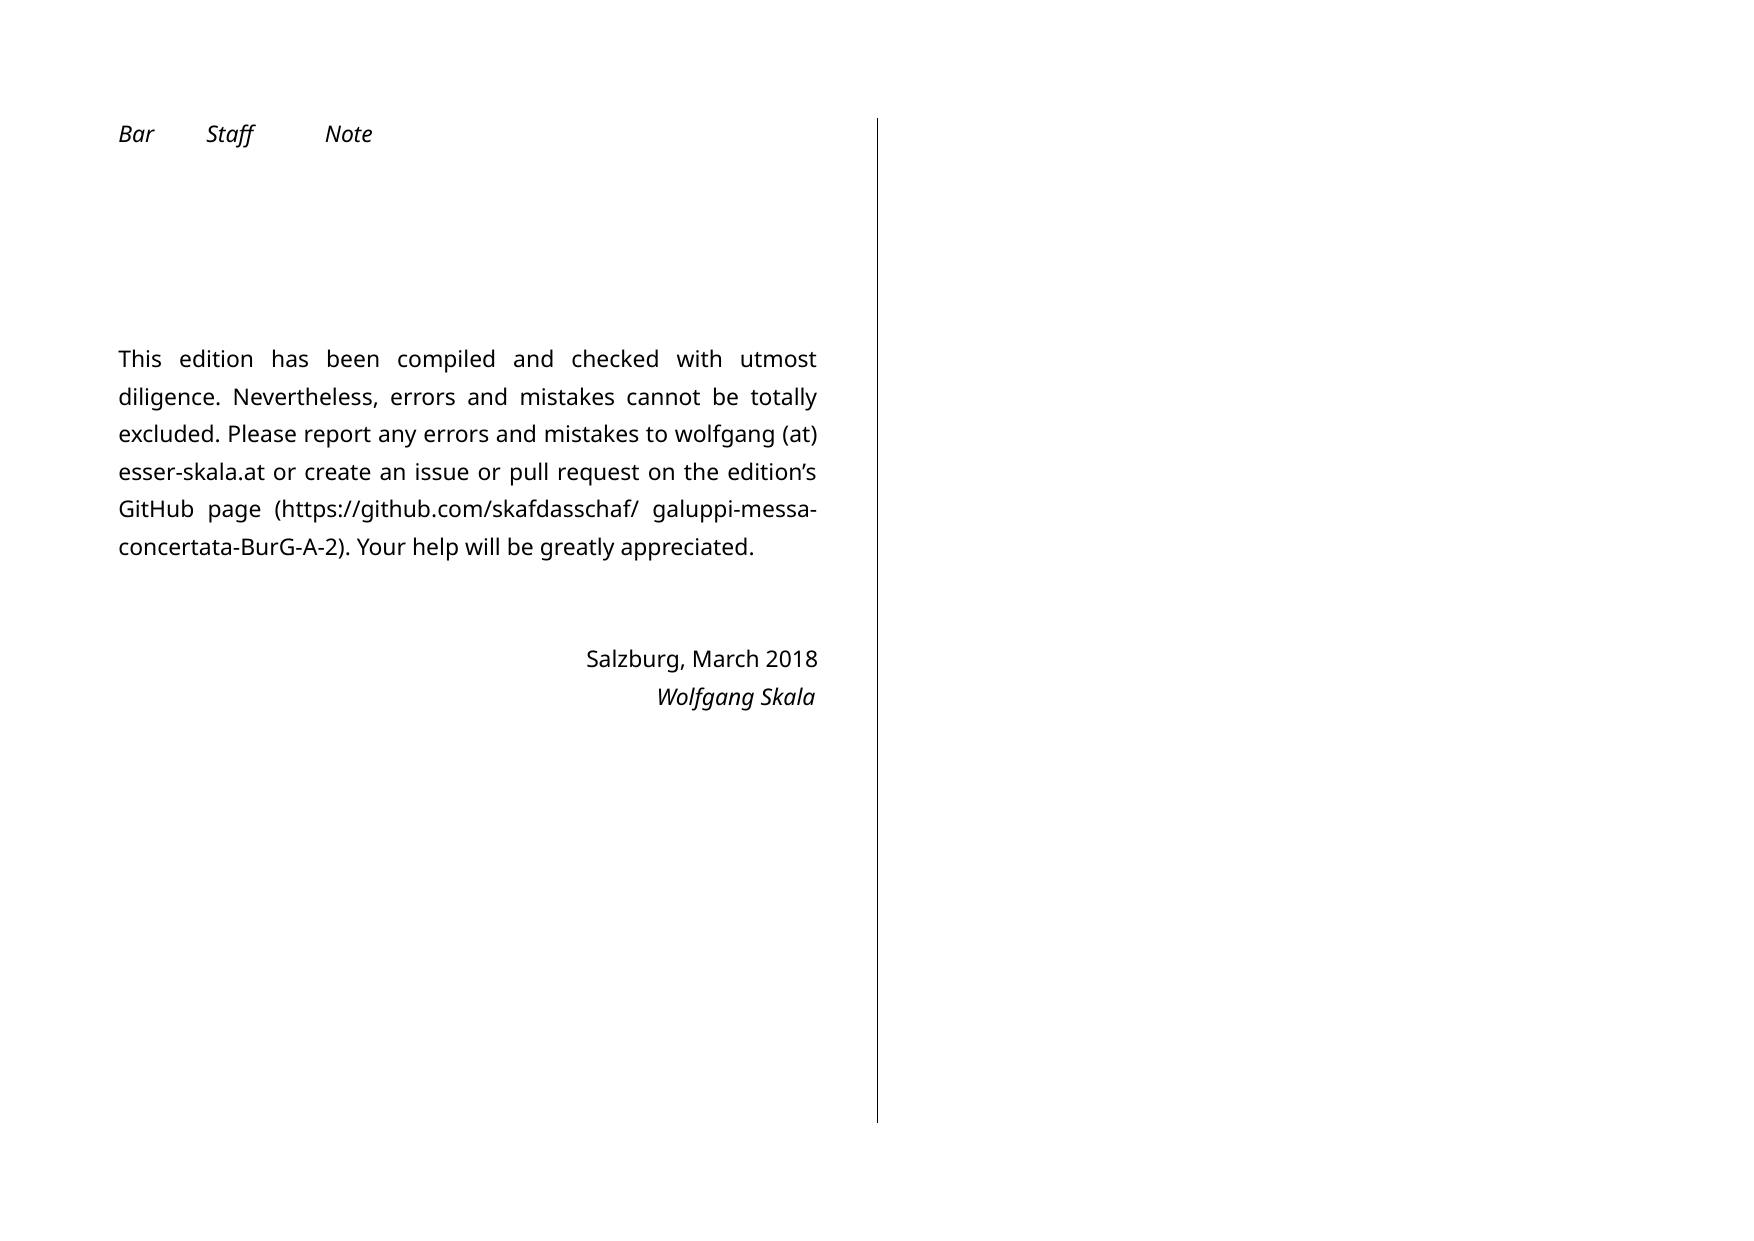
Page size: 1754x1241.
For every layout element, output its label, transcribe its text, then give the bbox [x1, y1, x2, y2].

text This edition has been compiled and checked with utmost diligence. Nevertheless, errors and mistakes cannot be totally excluded. Please report any errors and mistakes to wolfgang (at) esser-skala.at or create an issue or pull request on the edition’s GitHub page (https://github.com/skafdasschaf/ galuppi-messa-concertata-BurG-A-2). Your help will be greatly appreciated. [118, 343, 818, 562]
text Bar Staff Note [118, 118, 818, 299]
text Salzburg, March 2018 Wolfgang Skala [118, 643, 818, 712]
